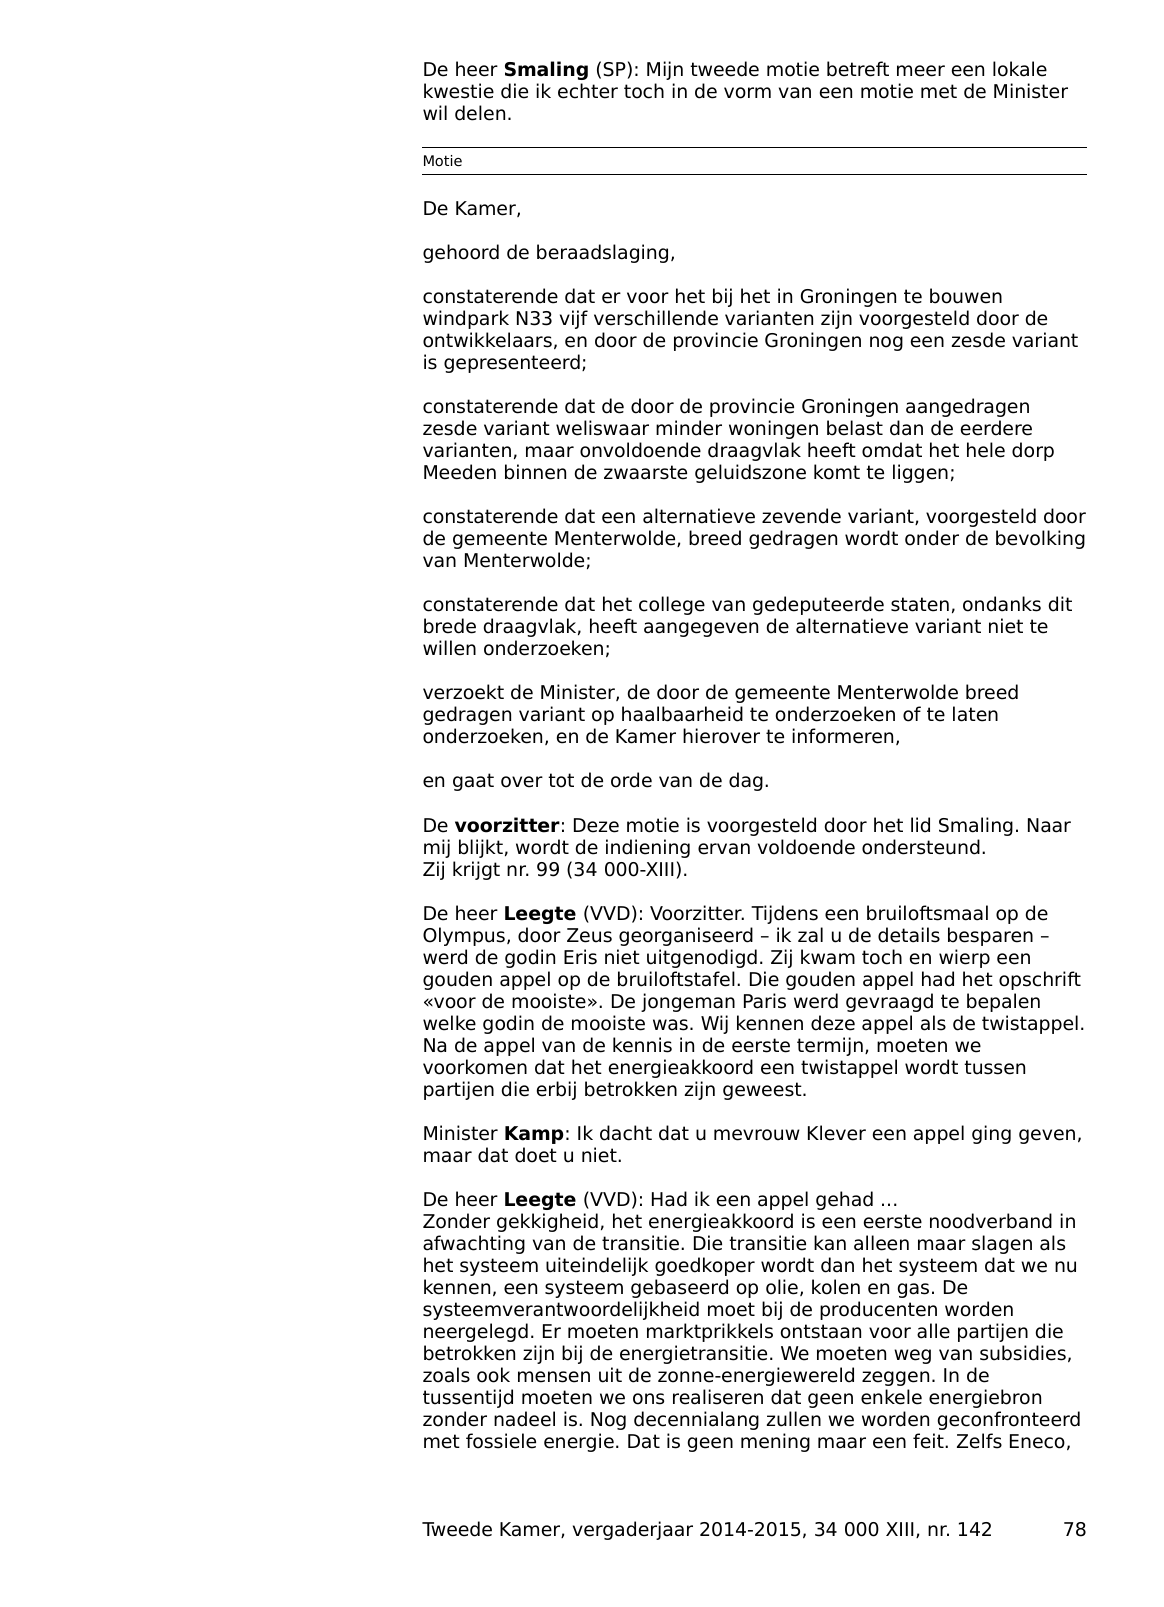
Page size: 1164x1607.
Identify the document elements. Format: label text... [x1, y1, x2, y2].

text De heer Leegte (VVD): Voorzitter. Tijdens een bruiloftsmaal op de Olympus, door Zeus georganiseerd – ik zal u de details besparen – werd de godin Eris niet uitgenodigd. Zij kwam toch en wierp een gouden appel op de bruiloftstafel. Die gouden appel had het opschrift «voor de mooiste». De jongeman Paris werd gevraagd te bepalen welke godin de mooiste was. Wij kennen deze appel als de twistappel. Na de appel van de kennis in de eerste termijn, moeten we voorkomen dat het energieakkoord een twistappel wordt tussen partijen die erbij betrokken zijn geweest. [422, 903, 1087, 1101]
text De heer Smaling (SP): Mijn tweede motie betreft meer een lokale kwestie die ik echter toch in de vorm van een motie met de Minister wil delen. [422, 59, 1087, 125]
text verzoekt de Minister, de door de gemeente Menterwolde breed gedragen variant op haalbaarheid te onderzoeken of te laten onderzoeken, en de Kamer hierover te informeren, [422, 682, 1087, 748]
text Zonder gekkigheid, het energieakkoord is een eerste noodverband in afwachting van de transitie. Die transitie kan alleen maar slagen als het systeem uiteindelijk goedkoper wordt dan het systeem dat we nu kennen, een systeem gebaseerd op olie, kolen en gas. De systeemverantwoordelijkheid moet bij de producenten worden neergelegd. Er moeten marktprikkels ontstaan voor alle partijen die betrokken zijn bij de energietransitie. We moeten weg van subsidies, zoals ook mensen uit de zonne-energiewereld zeggen. In de tussentijd moeten we ons realiseren dat geen enkele energiebron zonder nadeel is. Nog decennialang zullen we worden geconfronteerd met fossiele energie. Dat is geen mening maar een feit. Zelfs Eneco, [422, 1211, 1087, 1453]
text constaterende dat een alternatieve zevende variant, voorgesteld door de gemeente Menterwolde, breed gedragen wordt onder de bevolking van Menterwolde; [422, 506, 1087, 572]
table_header Motie [422, 148, 1087, 174]
text De heer Leegte (VVD): Had ik een appel gehad ... [422, 1189, 1087, 1211]
text De Kamer, [422, 197, 1087, 219]
text en gaat over tot de orde van de dag. [422, 770, 1087, 792]
text constaterende dat er voor het bij het in Groningen te bouwen windpark N33 vijf verschillende varianten zijn voorgesteld door de ontwikkelaars, en door de provincie Groningen nog een zesde variant is gepresenteerd; [422, 286, 1087, 374]
text Zij krijgt nr. 99 (34 000-XIII). [422, 858, 1087, 881]
text constaterende dat het college van gedeputeerde staten, ondanks dit brede draagvlak, heeft aangegeven de alternatieve variant niet te willen onderzoeken; [422, 594, 1087, 660]
text De voorzitter: Deze motie is voorgesteld door het lid Smaling. Naar mij blijkt, wordt de indiening ervan voldoende ondersteund. [422, 814, 1087, 858]
text Minister Kamp: Ik dacht dat u mevrouw Klever een appel ging geven, maar dat doet u niet. [422, 1123, 1087, 1167]
text gehoord de beraadslaging, [422, 242, 1087, 264]
text constaterende dat de door de provincie Groningen aangedragen zesde variant weliswaar minder woningen belast dan de eerdere varianten, maar onvoldoende draagvlak heeft omdat het hele dorp Meeden binnen de zwaarste geluidszone komt te liggen; [422, 396, 1087, 484]
